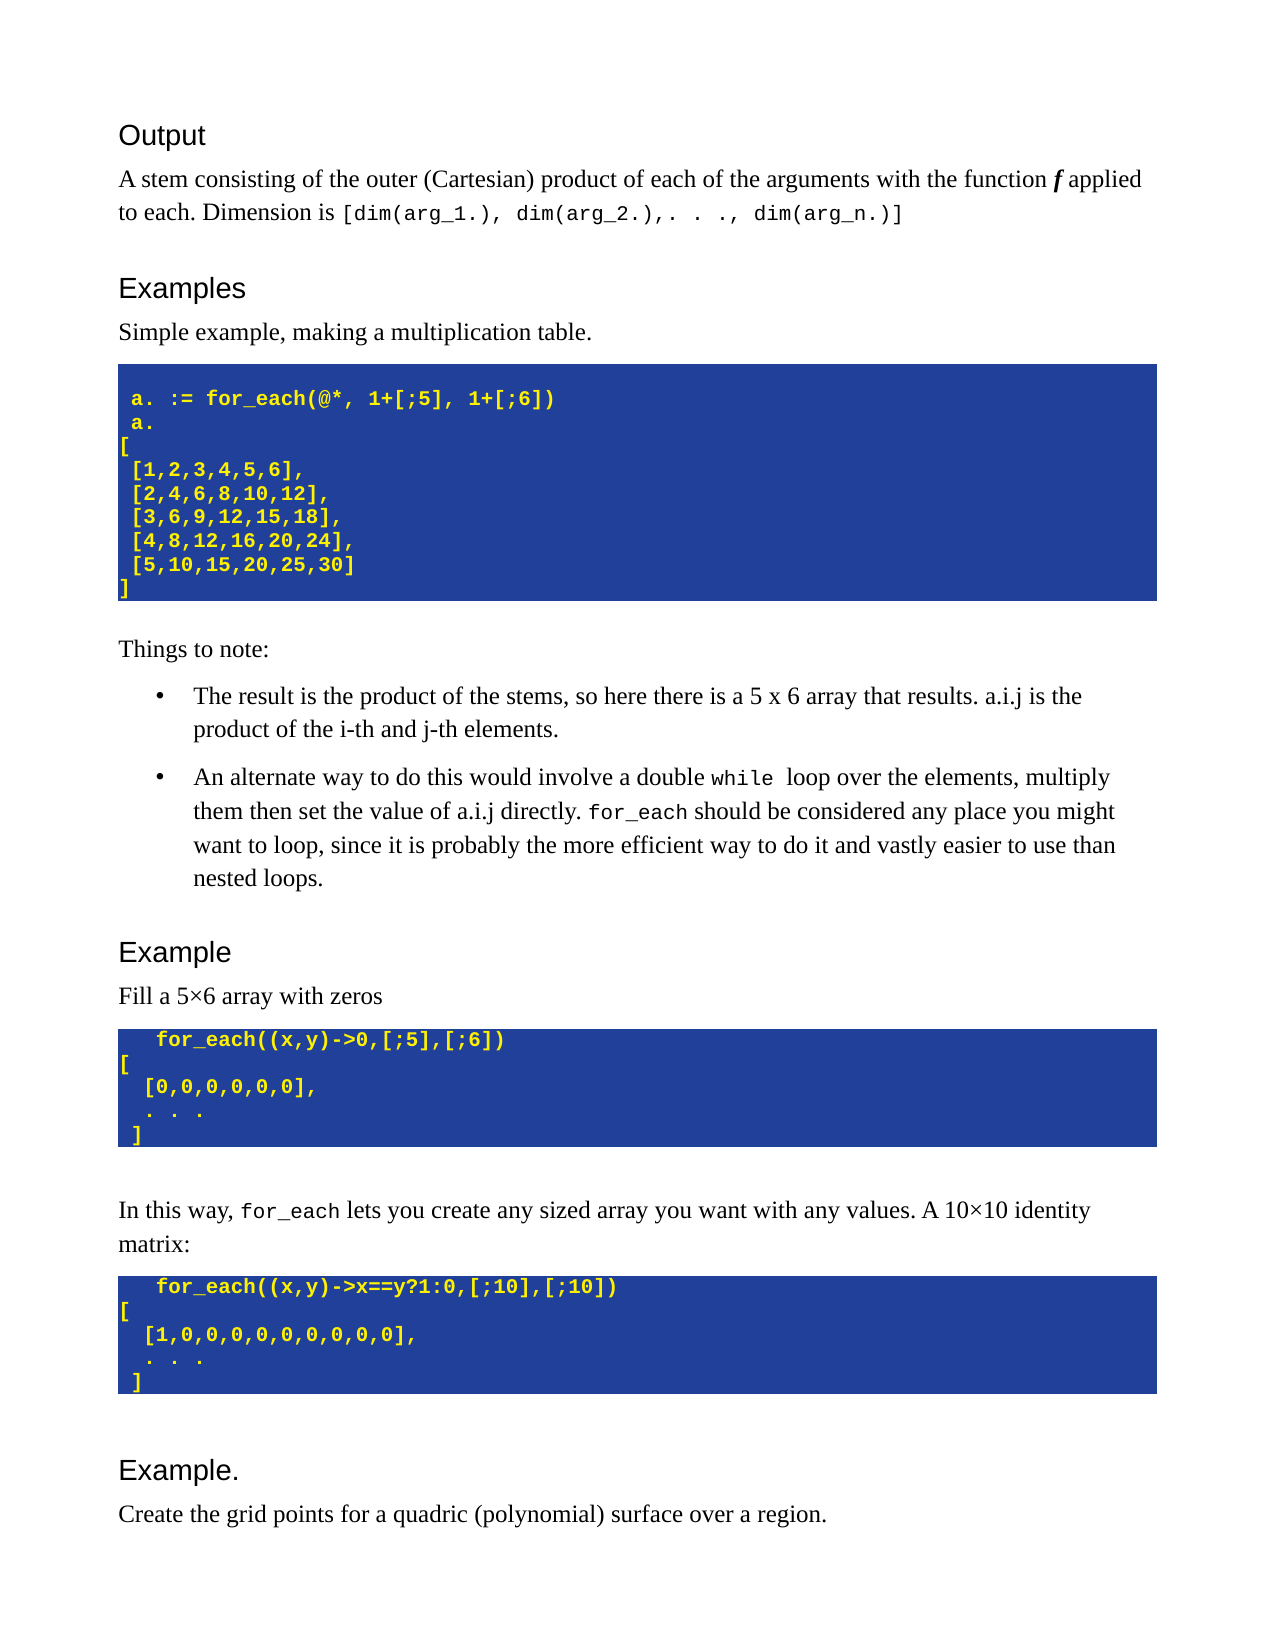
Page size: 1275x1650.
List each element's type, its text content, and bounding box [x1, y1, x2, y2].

text . . . [118, 1100, 1157, 1124]
text ] [118, 1124, 1157, 1147]
text Fill a 5×6 array with zeros [118, 981, 1157, 1010]
text for_each((x,y)->0,[;5],[;6]) [118, 1029, 1157, 1053]
subtitle Example [118, 935, 1157, 969]
text Things to note: [118, 601, 1157, 663]
list An alternate way to do this would involve a double while loop over the elements, multiply them then set the value of a.i.j directly. for_each should be considered any place you might want to loop, since it is probably the more efficient way to do it and vastly easier to use than nested loops. [156, 762, 1157, 892]
subtitle Example. [118, 1419, 1157, 1487]
text [ [118, 1300, 1157, 1324]
list The result is the product of the stems, so here there is a 5 x 6 array that results. a.i.j is the product of the i-th and j-th elements. [156, 681, 1157, 743]
subtitle Output [118, 118, 1157, 152]
text . . . [118, 1347, 1157, 1371]
text for_each((x,y)->x==y?1:0,[;10],[;10]) [118, 1276, 1157, 1300]
text a. := for_each(@*, 1+[;5], 1+[;6]) a. [ [1,2,3,4,5,6], [2,4,6,8,10,12], [3,6,9,12,15,18], [4,8,12,16,20,24], [5,10,15,20,25,30] ] [118, 364, 1157, 601]
text In this way, for_each lets you create any sized array you want with any values. A 10×10 identity matrix: [118, 1195, 1157, 1257]
text [ [118, 1053, 1157, 1076]
subtitle Examples [118, 271, 1157, 304]
text A stem consisting of the outer (Cartesian) product of each of the arguments with the function f applied to each. Dimension is [dim(arg_1.), dim(arg_2.),. . ., dim(arg_n.)] [118, 164, 1157, 227]
text [1,0,0,0,0,0,0,0,0,0], [118, 1324, 1157, 1347]
text Create the grid points for a quadric (polynomial) surface over a region. [118, 1499, 1157, 1528]
text [0,0,0,0,0,0], [118, 1076, 1157, 1100]
text ] [118, 1371, 1157, 1394]
text Simple example, making a multiplication table. [118, 317, 1157, 346]
